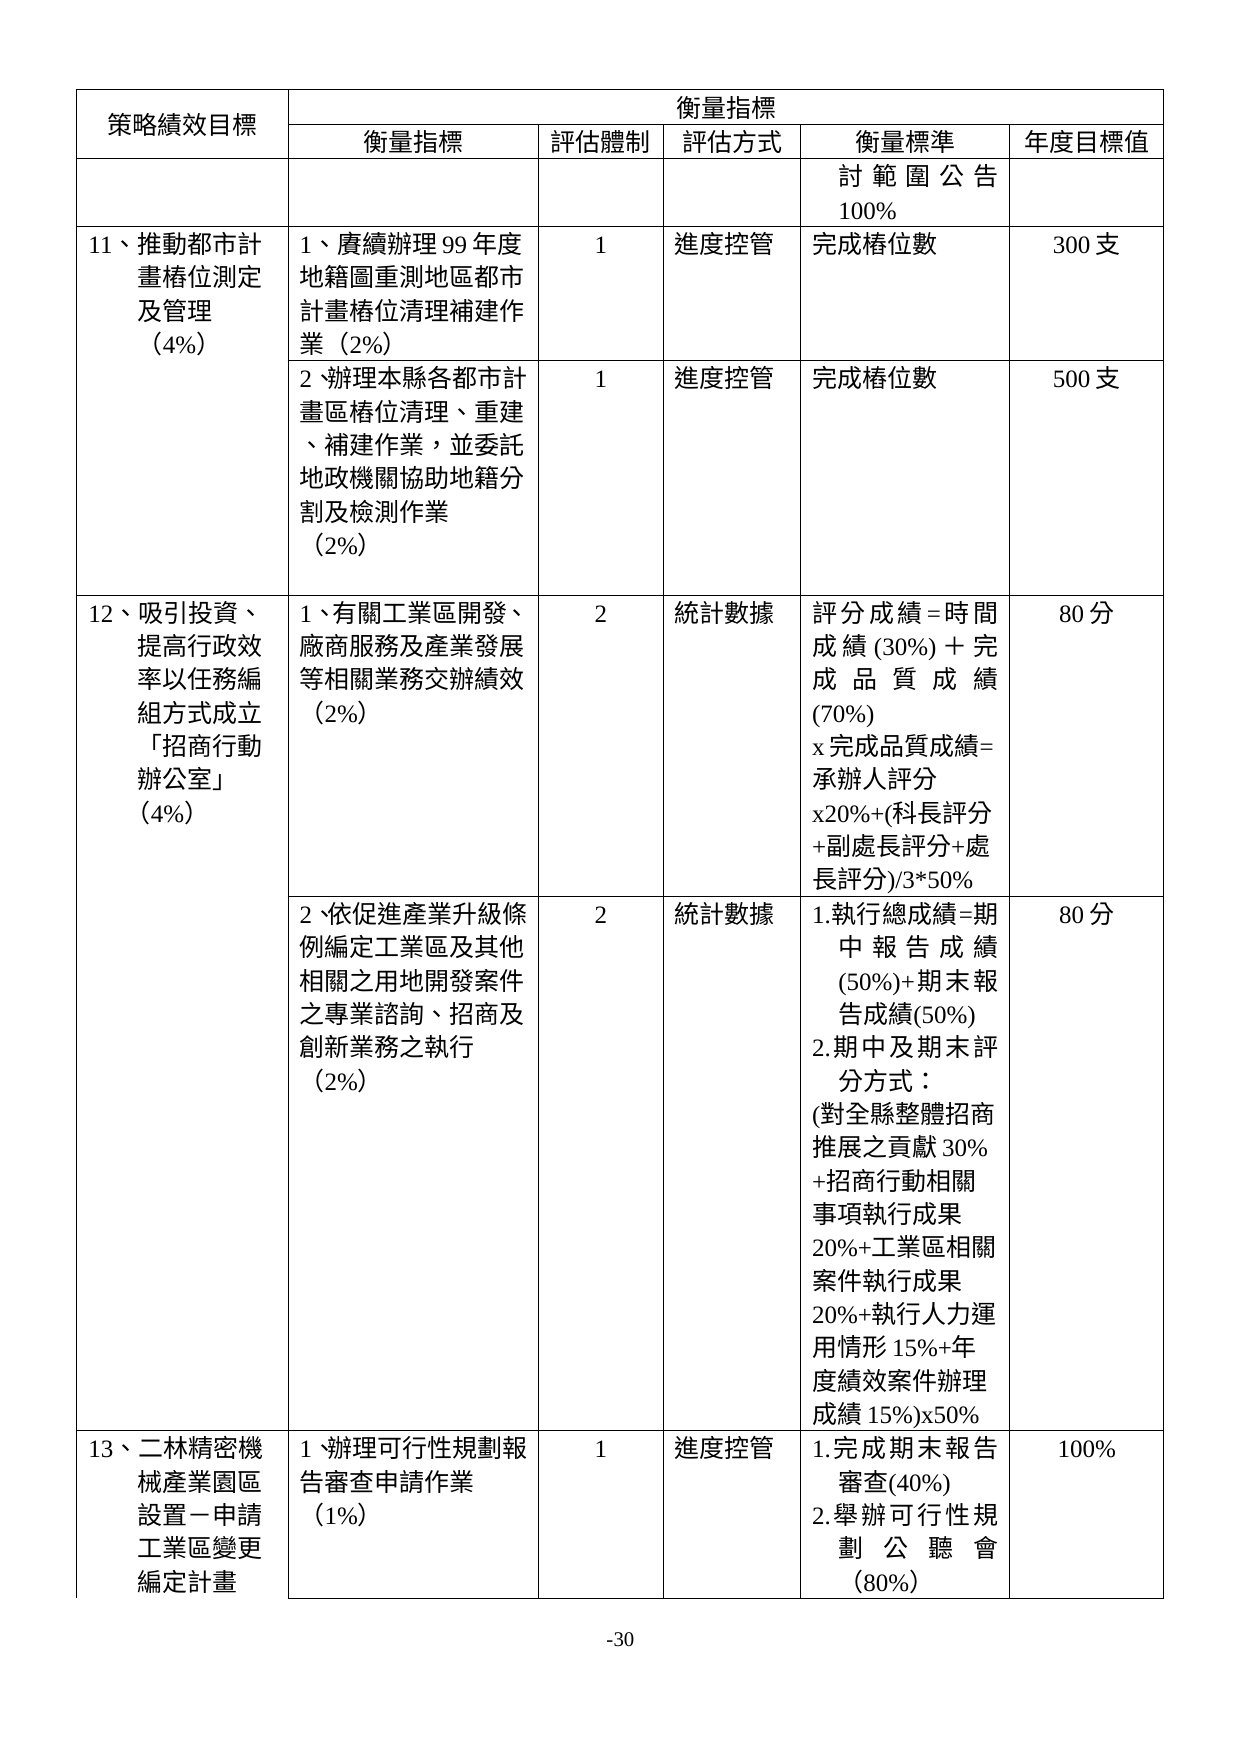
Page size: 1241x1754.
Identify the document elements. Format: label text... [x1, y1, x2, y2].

table_cell 1.執行總成績=期中報告成績(50%)+期末報告成績(50%) 2.期中及期末評分方式： (對全縣整體招商推展之貢獻30%+招商行動相關事項執行成果20%+工業區相關案件執行成果20%+執行人力運用情形15%+年度績效案件辦理成績15%)x50% [801, 897, 1009, 1430]
table_cell 評分成績=時間成績(30%)＋完成品質成績(70%) x完成品質成績=承辦人評分x20%+(科長評分+副處長評分+處長評分)/3*50% [801, 596, 1009, 896]
table_cell 吸引投資、提高行政效率以任務編組方式成立「招商行動辦公室」 （4%） [77, 596, 288, 896]
table_cell 進度控管 [664, 361, 800, 594]
table_cell 二林精密機械產業園區設置－申請工業區變更編定計畫 [77, 1431, 288, 1598]
table_cell 完成樁位數 [801, 361, 1009, 594]
table_cell 100% [1010, 1431, 1163, 1598]
table_cell 80分 [1010, 897, 1163, 1430]
table_cell 年度目標值 [1010, 125, 1163, 158]
table_header 衡量指標 [289, 90, 1163, 124]
table_cell [664, 159, 800, 226]
table_cell 進度控管 [664, 227, 800, 360]
table_cell 推動都市計畫樁位測定及管理（4%） [77, 227, 288, 360]
table_cell 討範圍公告100% [801, 159, 1009, 226]
table_cell [539, 159, 663, 226]
table_cell 統計數據 [664, 596, 800, 896]
table_cell 衡量標準 [801, 125, 1009, 158]
table_cell [289, 159, 538, 226]
table_cell 1 [539, 1431, 663, 1598]
table_cell [77, 896, 288, 1430]
table_cell 統計數據 [664, 897, 800, 1430]
table_cell [1010, 159, 1163, 226]
table_cell 1、有關工業區開發、廠商服務及產業發展等相關業務交辦績效（2%） [289, 596, 538, 896]
table_cell 衡量指標 [289, 125, 538, 158]
table_header 策略績效目標 [77, 90, 288, 158]
table_cell 進度控管 [664, 1431, 800, 1598]
table_cell [77, 159, 288, 226]
table_cell 1、賡續辦理99年度地籍圖重測地區都市計畫樁位清理補建作業（2%） [289, 227, 538, 360]
table_cell 評估方式 [664, 125, 800, 158]
table_cell [77, 360, 288, 594]
table_cell 80分 [1010, 596, 1163, 896]
table_cell 2 [539, 596, 663, 896]
table_cell 1 [539, 227, 663, 360]
table_cell 完成樁位數 [801, 227, 1009, 360]
table_cell 500支 [1010, 361, 1163, 594]
table_cell 評估體制 [539, 125, 663, 158]
table_cell 2、依促進產業升級條例編定工業區及其他相關之用地開發案件之專業諮詢、招商及創新業務之執行 （2%） [289, 897, 538, 1430]
table_cell 2、辦理本縣各都市計畫區樁位清理、重建、補建作業，並委託地政機關協助地籍分割及檢測作業（2%） [289, 361, 538, 594]
table_cell 2 [539, 897, 663, 1430]
table_cell 1、辦理可行性規劃報告審查申請作業 （1%） [289, 1431, 538, 1598]
table_cell 1.完成期末報告審查(40%) 2.舉辦可行性規劃公聽會（80%） [801, 1431, 1009, 1598]
table_cell 300支 [1010, 227, 1163, 360]
table_cell 1 [539, 361, 663, 594]
